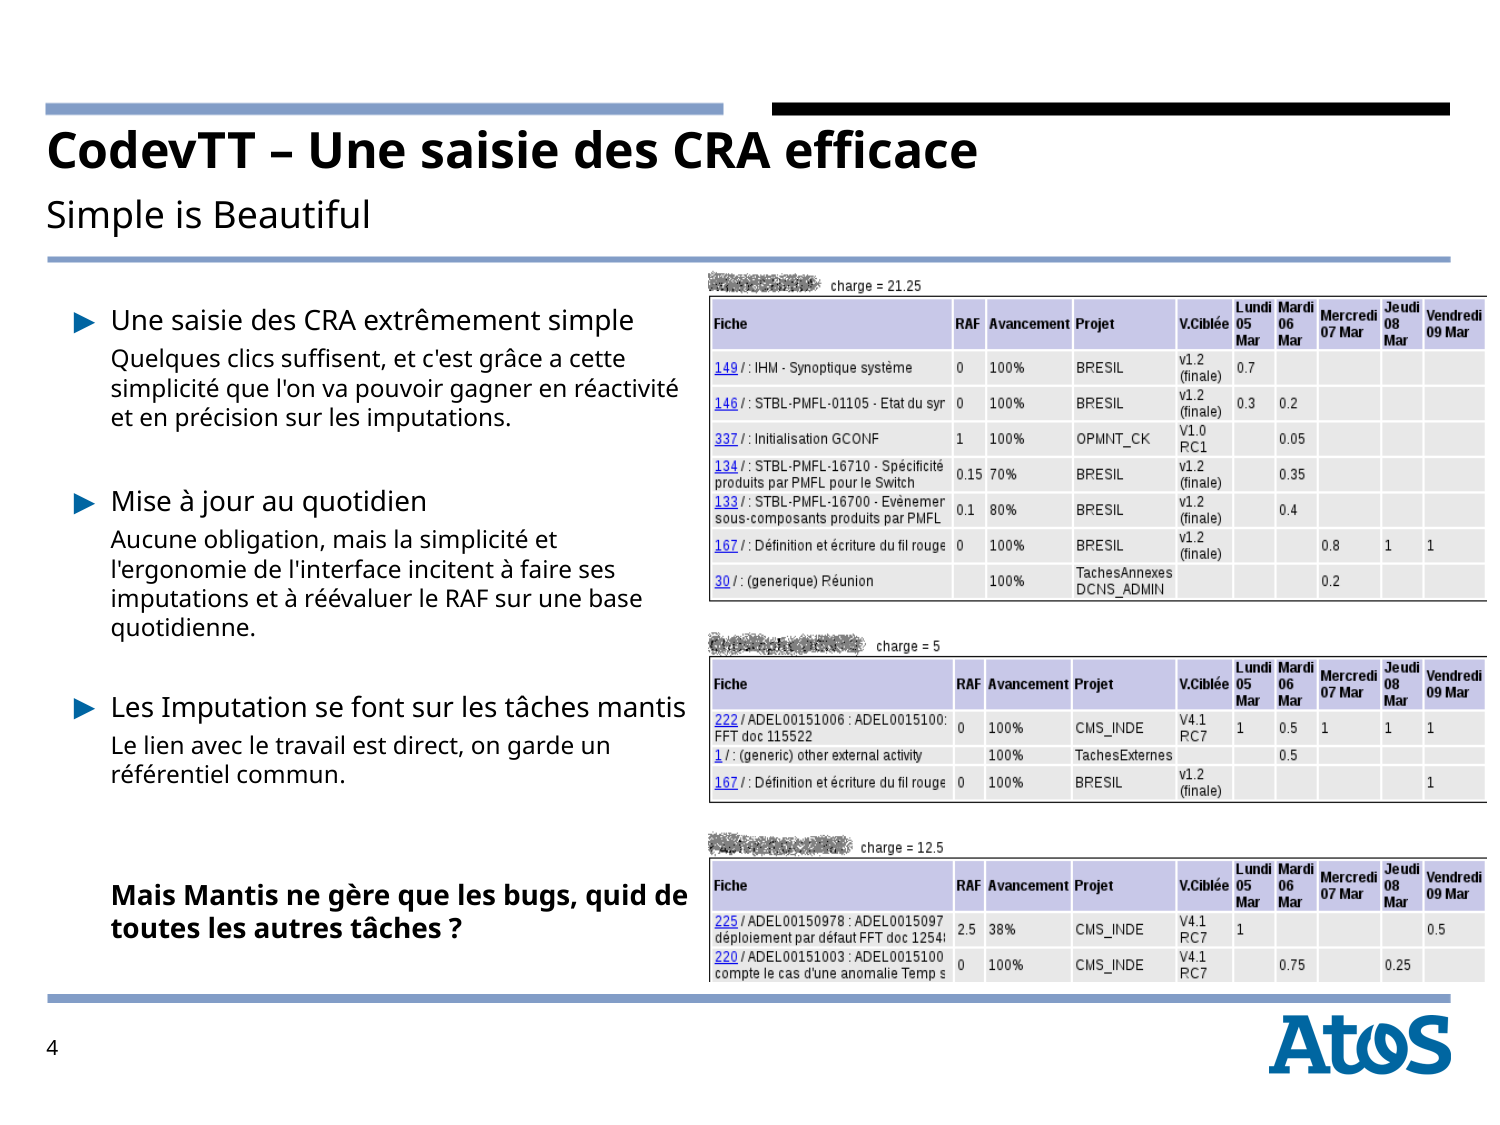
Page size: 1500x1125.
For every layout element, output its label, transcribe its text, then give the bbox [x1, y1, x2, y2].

list Une saisie des CRA extrêmement simple Quelques clics suffisent, et c'est grâce a cette simplicité que l'on va pouvoir gagner en réactivité et en précision sur les imputations. Mise à jour au quotidien Aucune obligation, mais la simplicité et l'ergonomie de l'interface incitent à faire ses imputations et à réévaluer le RAF sur une base quotidienne. Les Imputation se font sur les tâches mantis Le lien avec le travail est direct, on garde un référentiel commun. Mais Mantis ne gère que les bugs, quid de toutes les autres tâches ? [59, 295, 708, 972]
text_box Simple is Beautiful [31, 183, 1456, 243]
title CodevTT – Une saisie des CRA efficace [31, 110, 1456, 183]
picture [0, 0, 1500, 1125]
